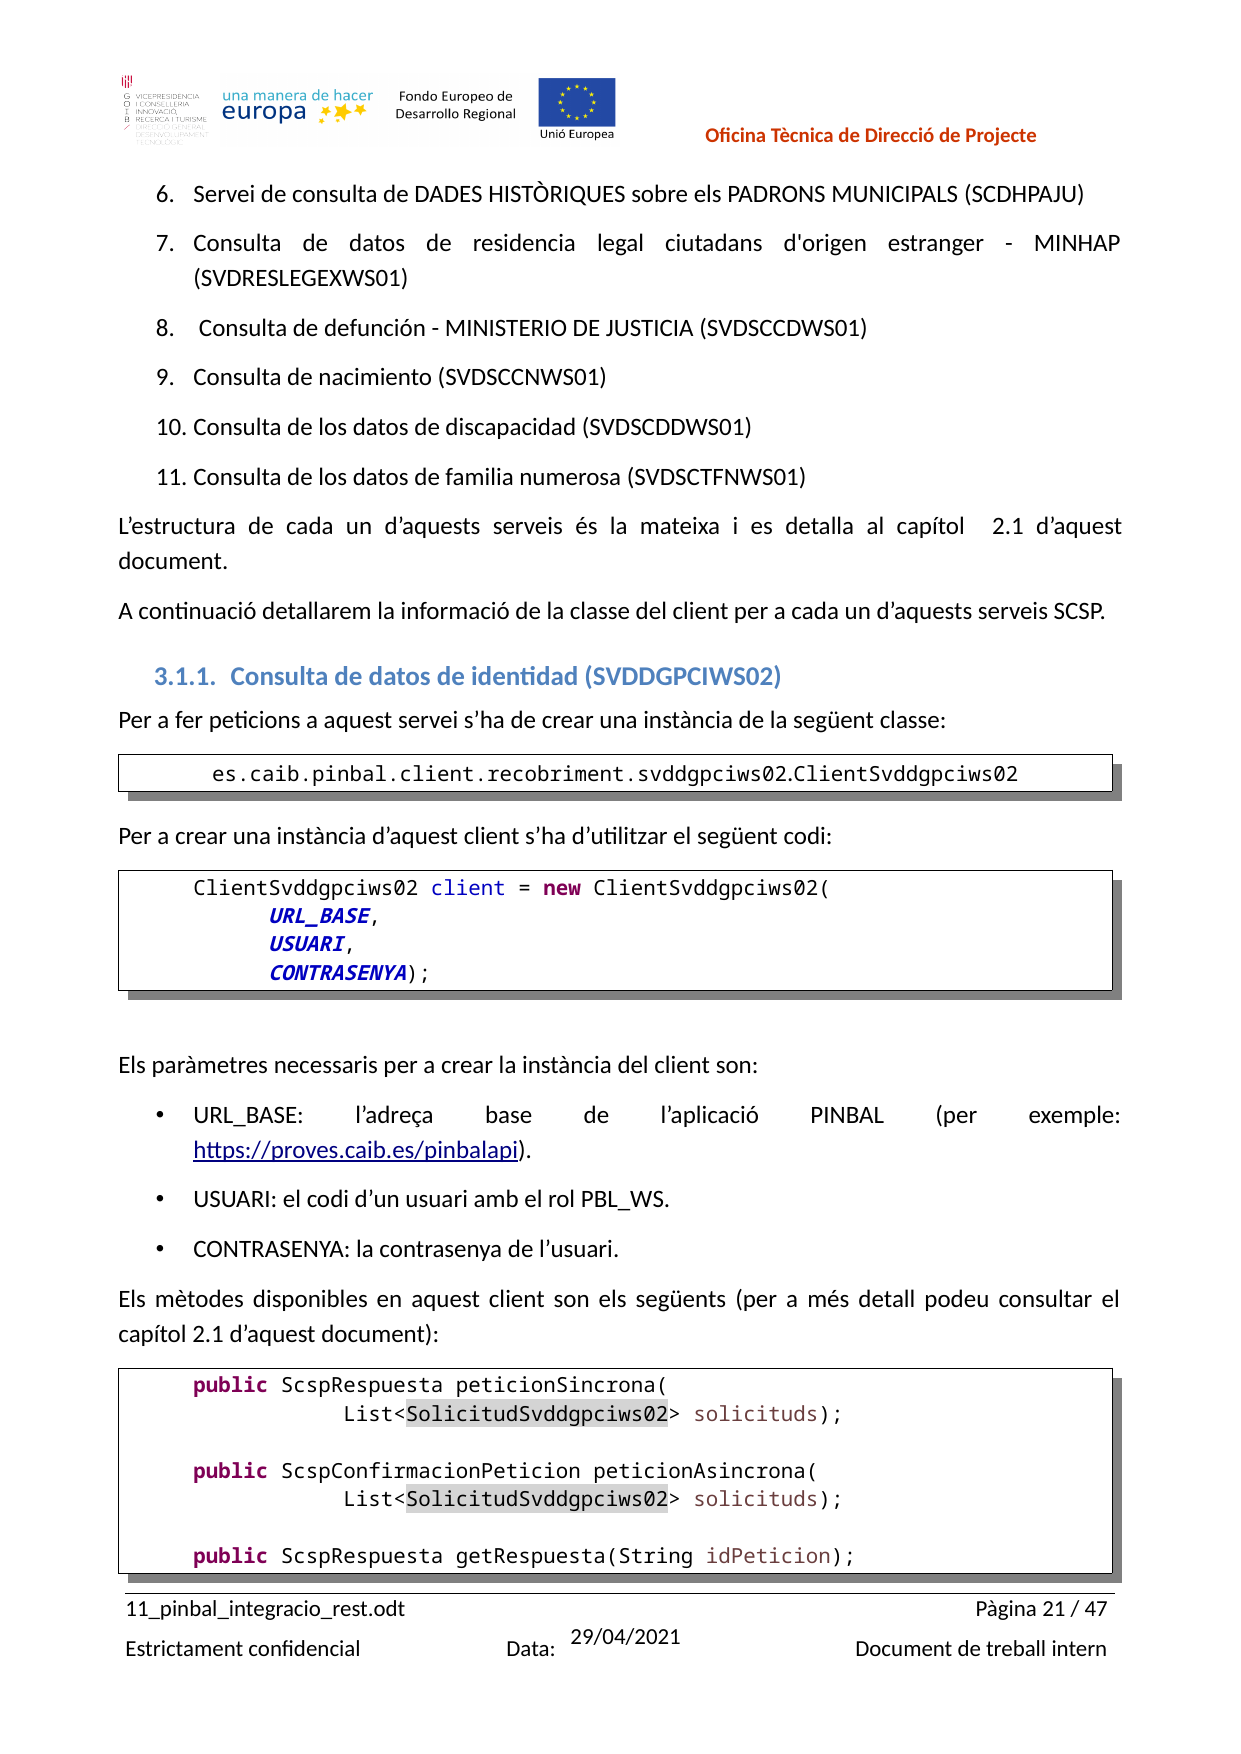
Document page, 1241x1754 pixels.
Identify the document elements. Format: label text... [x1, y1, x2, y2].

text es.caib.pinbal.client.recobriment.svddgpciws02.ClientSvddgpciws02 [119, 755, 1112, 791]
list Consulta de nacimiento (SVDSCCNWS01) [156, 361, 1122, 392]
text Per a crear una instància d’aquest client s’ha d’utilitzar el següent codi: [118, 820, 1122, 851]
picture [118, 73, 213, 147]
text ClientSvddgpciws02 client = new ClientSvddgpciws02( [119, 871, 1112, 898]
text L’estructura de cada un d’aquests serveis és la mateixa i es detalla al capítol 2.1 d’aquest document. [118, 510, 1122, 576]
text public ScspRespuesta peticionSincrona( [119, 1369, 1112, 1396]
text List<SolicitudSvddgpciws02> solicituds); [119, 1481, 1112, 1513]
subtitle Consulta de datos de identidad (SVDDGPCIWS02) [153, 659, 1122, 692]
list Servei de consulta de DADES HISTÒRIQUES sobre els PADRONS MUNICIPALS (SCDHPAJU) [156, 178, 1122, 208]
text A continuació detallarem la informació de la classe del client per a cada un d’aquests serveis SCSP. [118, 595, 1122, 625]
picture [219, 73, 621, 147]
list Consulta de los datos de discapacidad (SVDSCDDWS01) [156, 411, 1122, 442]
text URL_BASE, [119, 898, 1112, 927]
text CONTRASENYA); [119, 955, 1112, 989]
list CONTRASENYA: la contrasenya de l’usuari. [156, 1233, 1122, 1264]
text Els paràmetres necessaris per a crear la instància del client son: [118, 1049, 1122, 1080]
list USUARI: el codi d’un usuari amb el rol PBL_WS. [156, 1184, 1122, 1214]
text Els mètodes disponibles en aquest client son els següents (per a més detall podeu consultar el capítol 2.1 d’aquest document): [118, 1283, 1122, 1348]
text List<SolicitudSvddgpciws02> solicituds); [119, 1396, 1112, 1427]
text Per a fer peticions a aquest servei s’ha de crear una instància de la següent classe: [118, 704, 1122, 735]
list Consulta de los datos de familia numerosa (SVDSCTFNWS01) [156, 461, 1122, 491]
text public ScspConfirmacionPeticion peticionAsincrona( [119, 1453, 1112, 1481]
text USUARI, [119, 927, 1112, 955]
text public ScspRespuesta getRespuesta(String idPeticion); [119, 1538, 1112, 1572]
list Consulta de datos de residencia legal ciutadans d'origen estranger - MINHAP (SVDRESLEGEXWS01) [156, 227, 1122, 293]
list URL_BASE: l’adreça base de l’aplicació PINBAL (per exemple: https://proves.caib.es/pinbalapi). [156, 1099, 1122, 1164]
list Consulta de defunción - MINISTERIO DE JUSTICIA (SVDSCCDWS01) [156, 312, 1122, 342]
